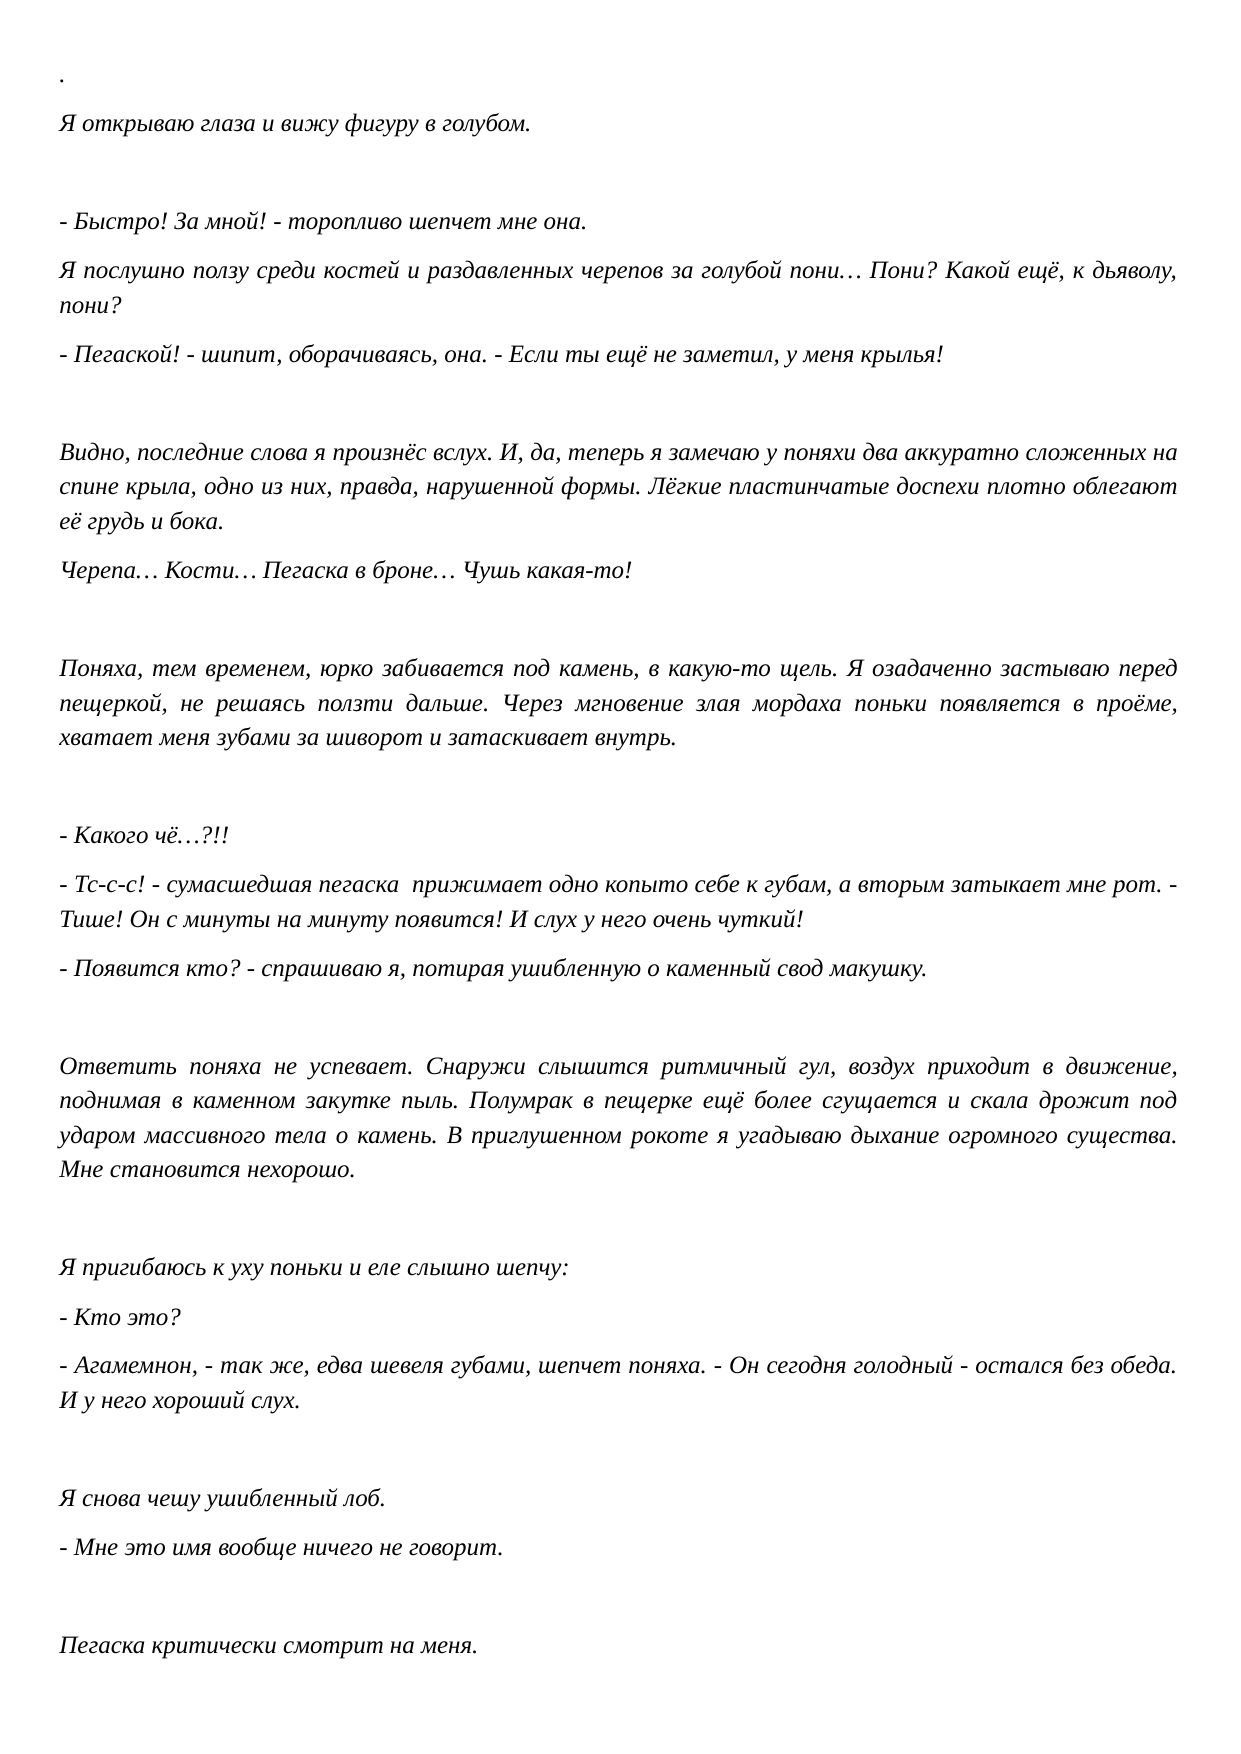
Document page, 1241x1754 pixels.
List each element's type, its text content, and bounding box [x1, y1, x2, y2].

text - Пегаской! - шипит, оборачиваясь, она. - Если ты ещё не заметил, у меня крылья! [59, 339, 1181, 368]
text - Мне это имя вообще ничего не говорит. [59, 1532, 1181, 1561]
text Видно, последние слова я произнёс вслух. И, да, теперь я замечаю у поняхи два аккуратно сложенных на спине крыла, одно из них, правда, нарушенной формы. Лёгкие пластинчатые доспехи плотно облегают её грудь и бока. [59, 437, 1181, 535]
text Поняха, тем временем, юрко забивается под камень, в какую-то щель. Я озадаченно застываю перед пещеркой, не решаясь ползти дальше. Через мгновение злая мордаха поньки появляется в проёме, хватает меня зубами за шиворот и затаскивает внутрь. [59, 653, 1181, 751]
text - Появится кто? - спрашиваю я, потирая ушибленную о каменный свод макушку. [59, 953, 1181, 982]
text Черепа… Кости… Пегаска в броне… Чушь какая-то! [59, 555, 1181, 584]
text - Какого чё…?!! [59, 820, 1181, 849]
text - Кто это? [59, 1302, 1181, 1330]
text - Тс-с-с! - сумасшедшая пегаска прижимает одно копыто себе к губам, а вторым затыкает мне рот. - Тише! Он с минуты на минуту появится! И слух у него очень чуткий! [59, 869, 1181, 932]
text . [59, 59, 1181, 88]
text Я пригибаюсь к уху поньки и еле слышно шепчу: [59, 1252, 1181, 1281]
text Я послушно ползу среди костей и раздавленных черепов за голубой пони… Пони? Какой ещё, к дьяволу, пони? [59, 255, 1181, 318]
text - Быстро! За мной! - торопливо шепчет мне она. [59, 206, 1181, 235]
text Пегаска критически смотрит на меня. [59, 1630, 1181, 1659]
text Ответить поняха не успевает. Снаружи слышится ритмичный гул, воздух приходит в движение, поднимая в каменном закутке пыль. Полумрак в пещерке ещё более сгущается и скала дрожит под ударом массивного тела о камень. В приглушенном рокоте я угадываю дыхание огромного существа. Мне становится нехорошо. [59, 1051, 1181, 1183]
text Я открываю глаза и вижу фигуру в голубом. [59, 108, 1181, 137]
text - Агамемнон, - так же, едва шевеля губами, шепчет поняха. - Он сегодня голодный - остался без обеда. И у него хороший слух. [59, 1351, 1181, 1414]
text Я снова чешу ушибленный лоб. [59, 1483, 1181, 1512]
